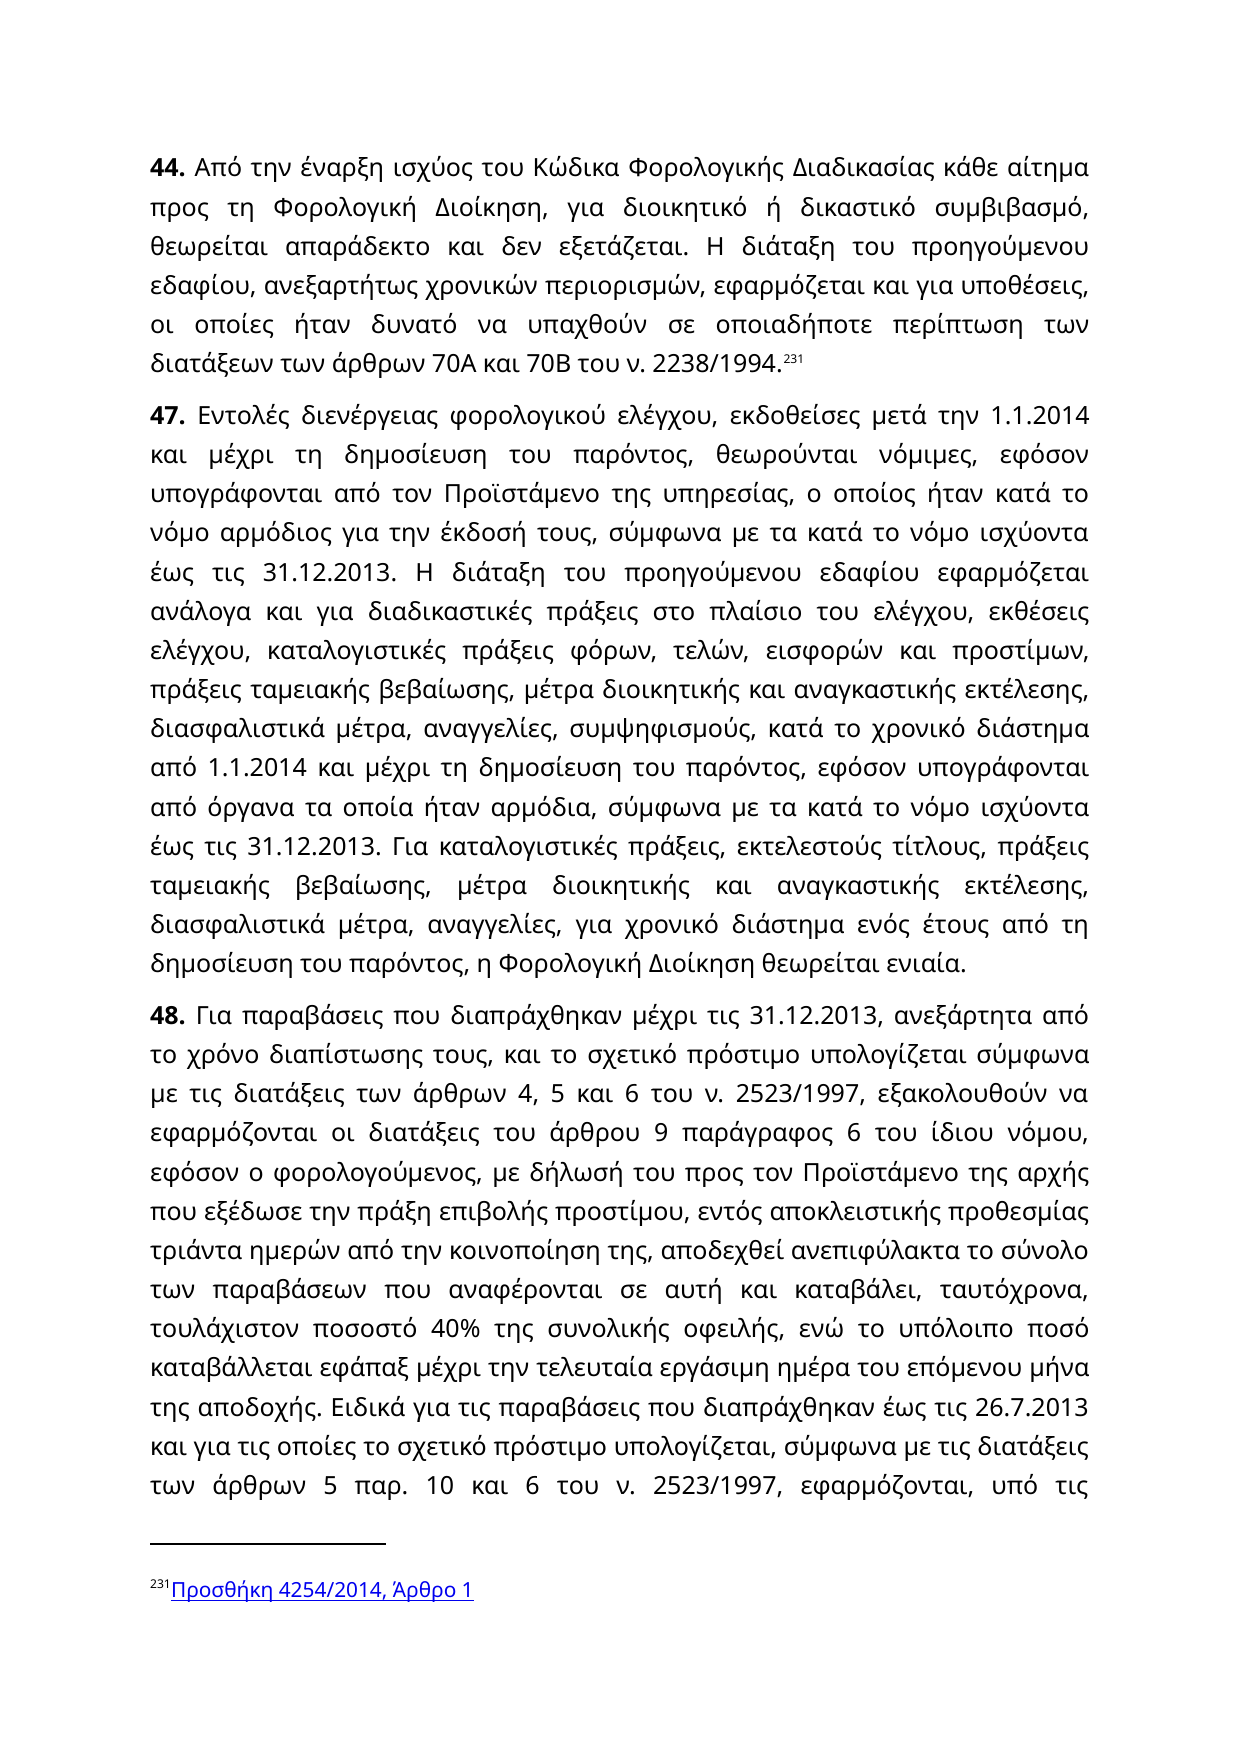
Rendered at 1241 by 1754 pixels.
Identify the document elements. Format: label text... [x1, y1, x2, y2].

text 48. Για παραβάσεις που διαπράχθηκαν μέχρι τις 31.12.2013, ανεξάρτητα από το χρόνο διαπίστωσης τους, και το σχετικό πρόστιμο υπολογίζεται σύμφωνα με τις διατάξεις των άρθρων 4, 5 και 6 του ν. 2523/1997, εξακολουθούν να εφαρμόζονται οι διατάξεις του άρθρου 9 παράγραφος 6 του ίδιου νόμου, εφόσον ο φορολογούμενος, με δήλωσή του προς τον Προϊστάμενο της αρχής που εξέδωσε την πράξη επιβολής προστίμου, εντός αποκλειστικής προθεσμίας τριάντα ημερών από την κοινοποίηση της, αποδεχθεί ανεπιφύλακτα το σύνολο των παραβάσεων που αναφέρονται σε αυτή και καταβάλει, ταυτόχρονα, τουλάχιστον ποσοστό 40% της συνολικής οφειλής, ενώ το υπόλοιπο ποσό καταβάλλεται εφάπαξ μέχρι την τελευταία εργάσιμη ημέρα του επόμενου μήνα της αποδοχής. Ειδικά για τις παραβάσεις που διαπράχθηκαν έως τις 26.7.2013 και για τις οποίες το σχετικό πρόστιμο υπολογίζεται, σύμφωνα με τις διατάξεις των άρθρων 5 παρ. 10 και 6 του ν. 2523/1997, εφαρμόζονται, υπό τις [150, 997, 1090, 1502]
text 44. Από την έναρξη ισχύος του Κώδικα Φορολογικής Διαδικασίας κάθε αίτημα προς τη Φορολογική Διοίκηση, για διοικητικό ή δικαστικό συμβιβασμό, θεωρείται απαράδεκτο και δεν εξετάζεται. Η διάταξη του προηγούμενου εδαφίου, ανεξαρτήτως χρονικών περιορισμών, εφαρμόζεται και για υποθέσεις, οι οποίες ήταν δυνατό να υπαχθούν σε οποιαδήποτε περίπτωση των διατάξεων των άρθρων 70Α και 70Β του ν. 2238/1994. [150, 150, 1090, 380]
text Προσθήκη 4254/2014, Άρθρο 1 [150, 1576, 1090, 1604]
text 47. Εντολές διενέργειας φορολογικού ελέγχου, εκδοθείσες μετά την 1.1.2014 και μέχρι τη δημοσίευση του παρόντος, θεωρούνται νόμιμες, εφόσον υπογράφονται από τον Προϊστάμενο της υπηρεσίας, ο οποίος ήταν κατά το νόμο αρμόδιος για την έκδοσή τους, σύμφωνα με τα κατά το νόμο ισχύοντα έως τις 31.12.2013. Η διάταξη του προηγούμενου εδαφίου εφαρμόζεται ανάλογα και για διαδικαστικές πράξεις στο πλαίσιο του ελέγχου, εκθέσεις ελέγχου, καταλογιστικές πράξεις φόρων, τελών, εισφορών και προστίμων, πράξεις ταμειακής βεβαίωσης, μέτρα διοικητικής και αναγκαστικής εκτέλεσης, διασφαλιστικά μέτρα, αναγγελίες, συμψηφισμούς, κατά το χρονικό διάστημα από 1.1.2014 και μέχρι τη δημοσίευση του παρόντος, εφόσον υπογράφονται από όργανα τα οποία ήταν αρμόδια, σύμφωνα με τα κατά το νόμο ισχύοντα έως τις 31.12.2013. Για καταλογιστικές πράξεις, εκτελεστούς τίτλους, πράξεις ταμειακής βεβαίωσης, μέτρα διοικητικής και αναγκαστικής εκτέλεσης, διασφαλιστικά μέτρα, αναγγελίες, για χρονικό διάστημα ενός έτους από τη δημοσίευση του παρόντος, η Φορολογική Διοίκηση θεωρείται ενιαία. [150, 397, 1090, 980]
